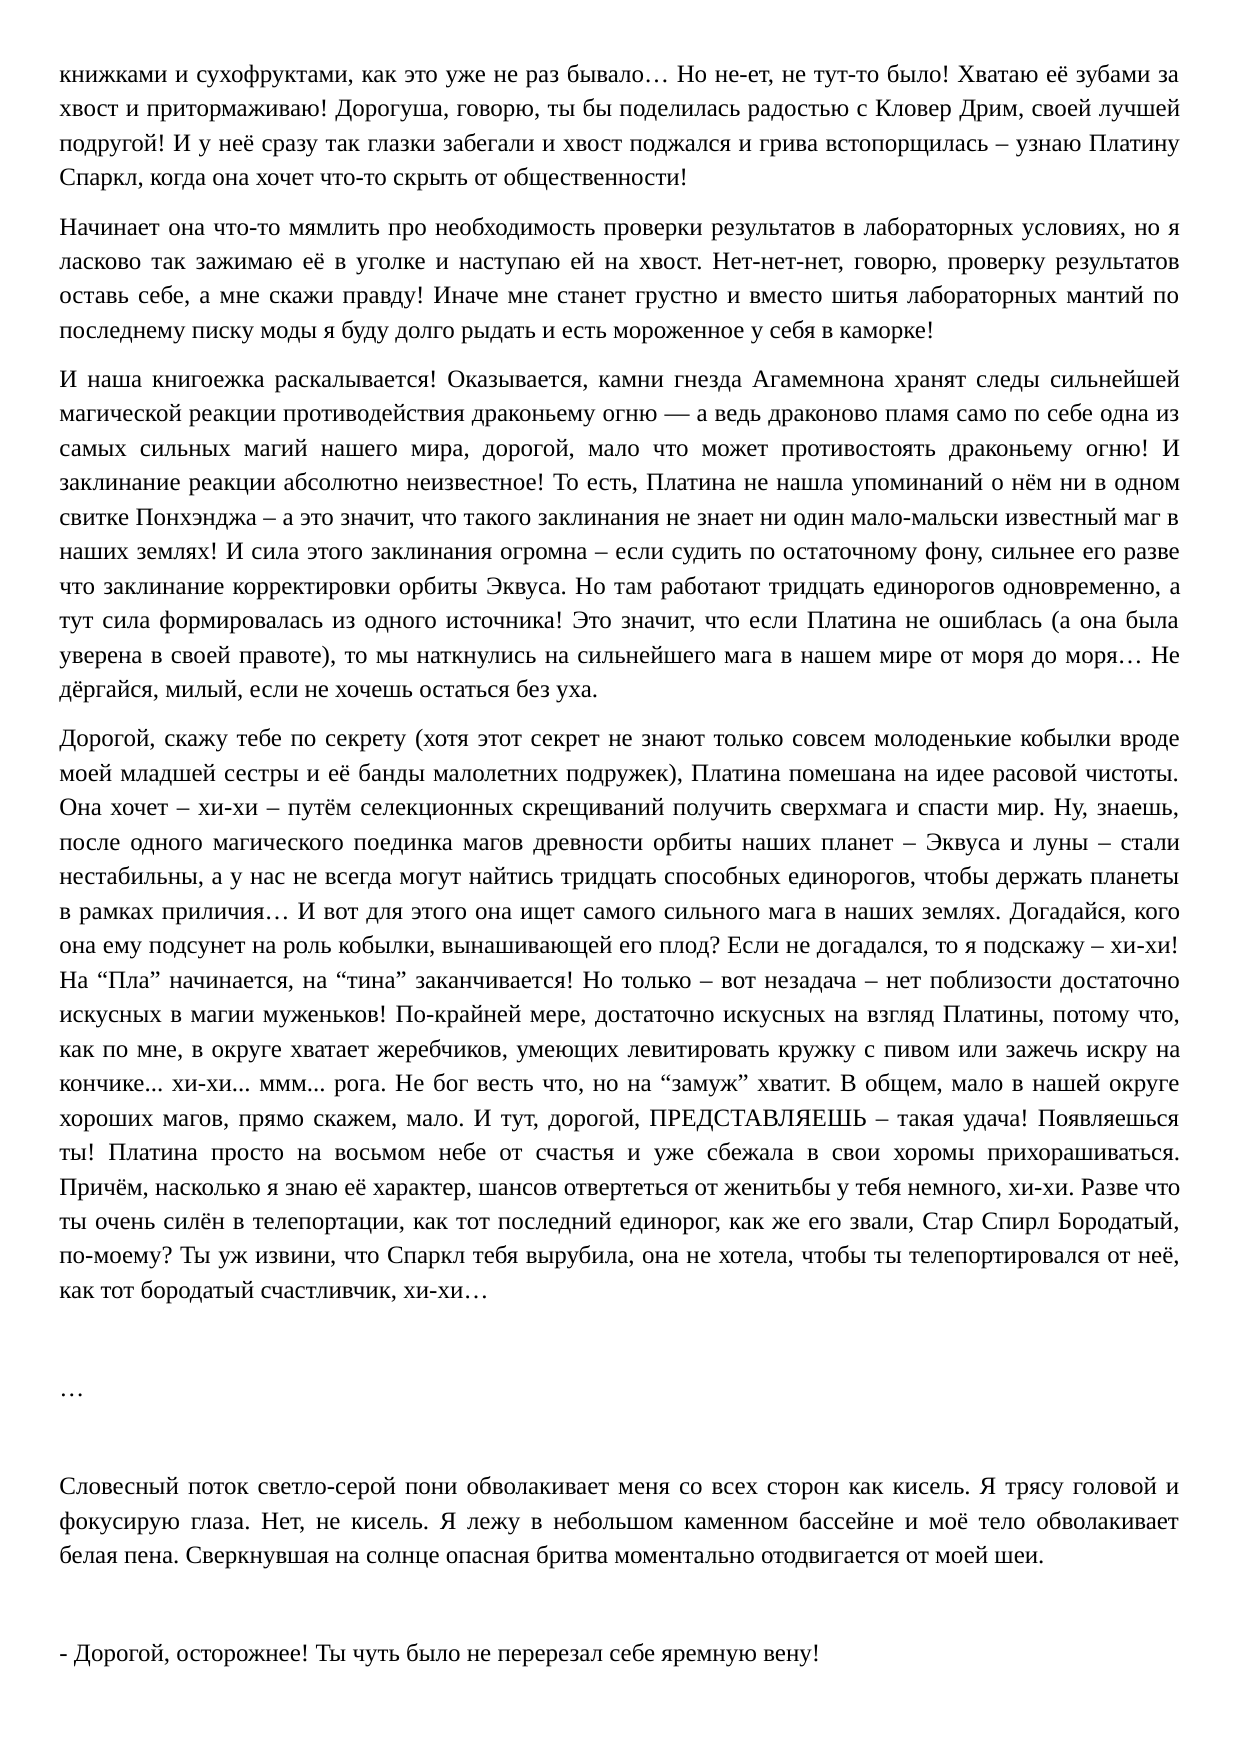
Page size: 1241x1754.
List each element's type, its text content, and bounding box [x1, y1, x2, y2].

text - Дорогой, осторожнее! Ты чуть было не перерезал себе яремную вену! [59, 1638, 1181, 1667]
text книжками и сухофруктами, как это уже не раз бывало… Но не-ет, не тут-то было! Хватаю её зубами за хвост и притормаживаю! Дорогуша, говорю, ты бы поделилась радостью с Кловер Дрим, своей лучшей подругой! И у неё сразу так глазки забегали и хвост поджался и грива встопорщилась – узнаю Платину Спаркл, когда она хочет что-то скрыть от общественности! [59, 59, 1181, 191]
text Словесный поток светло-серой пони обволакивает меня со всех сторон как кисель. Я трясу головой и фокусирую глаза. Нет, не кисель. Я лежу в небольшом каменном бассейне и моё тело обволакивает белая пена. Сверкнувшая на солнце опасная бритва моментально отодвигается от моей шеи. [59, 1471, 1181, 1569]
text Дорогой, скажу тебе по секрету (хотя этот секрет не знают только совсем молоденькие кобылки вроде моей младшей сестры и её банды малолетних подружек), Платина помешана на идее расовой чистоты. Она хочет – хи-хи – путём селекционных скрещиваний получить сверхмага и спасти мир. Ну, знаешь, после одного магического поединка магов древности орбиты наших планет – Эквуса и луны – стали нестабильны, а у нас не всегда могут найтись тридцать способных единорогов, чтобы держать планеты в рамках приличия… И вот для этого она ищет самого сильного мага в наших землях. Догадайся, кого она ему подсунет на роль кобылки, вынашивающей его плод? Если не догадался, то я подскажу – хи-хи! На “Пла” начинается, на “тина” заканчивается! Но только – вот незадача – нет поблизости достаточно искусных в магии муженьков! По-крайней мере, достаточно искусных на взгляд Платины, потому что, как по мне, в округе хватает жеребчиков, умеющих левитировать кружку с пивом или зажечь искру на кончике... хи-хи... ммм... рога. Не бог весть что, но на “замуж” хватит. В общем, мало в нашей округе хороших магов, прямо скажем, мало. И тут, дорогой, ПРЕДСТАВЛЯЕШЬ – такая удача! Появляешься ты! Платина просто на восьмом небе от счастья и уже сбежала в свои хоромы прихорашиваться. Причём, насколько я знаю её характер, шансов отвертеться от женитьбы у тебя немного, хи-хи. Разве что ты очень силён в телепортации, как тот последний единорог, как же его звали, Стар Спирл Бородатый, по-моему? Ты уж извини, что Спаркл тебя вырубила, она не хотела, чтобы ты телепортировался от неё, как тот бородатый счастливчик, хи-хи… [59, 723, 1181, 1304]
text … [59, 1373, 1181, 1402]
text Начинает она что-то мямлить про необходимость проверки результатов в лабораторных условиях, но я ласково так зажимаю её в уголке и наступаю ей на хвост. Нет-нет-нет, говорю, проверку результатов оставь себе, а мне скажи правду! Иначе мне станет грустно и вместо шитья лабораторных мантий по последнему писку моды я буду долго рыдать и есть мороженное у себя в каморке! [59, 212, 1181, 344]
text И наша книгоежка раскалывается! Оказывается, камни гнезда Агамемнона хранят следы сильнейшей магической реакции противодействия драконьему огню — а ведь драконово пламя само по себе одна из самых сильных магий нашего мира, дорогой, мало что может противостоять драконьему огню! И заклинание реакции абсолютно неизвестное! То есть, Платина не нашла упоминаний о нём ни в одном свитке Понхэнджа – а это значит, что такого заклинания не знает ни один мало-мальски известный маг в наших землях! И сила этого заклинания огромна – если судить по остаточному фону, сильнее его разве что заклинание корректировки орбиты Эквуса. Но там работают тридцать единорогов одновременно, а тут сила формировалась из одного источника! Это значит, что если Платина не ошиблась (а она была уверена в своей правоте), то мы наткнулись на сильнейшего мага в нашем мире от моря до моря… Не дёргайся, милый, если не хочешь остаться без уха. [59, 364, 1181, 703]
